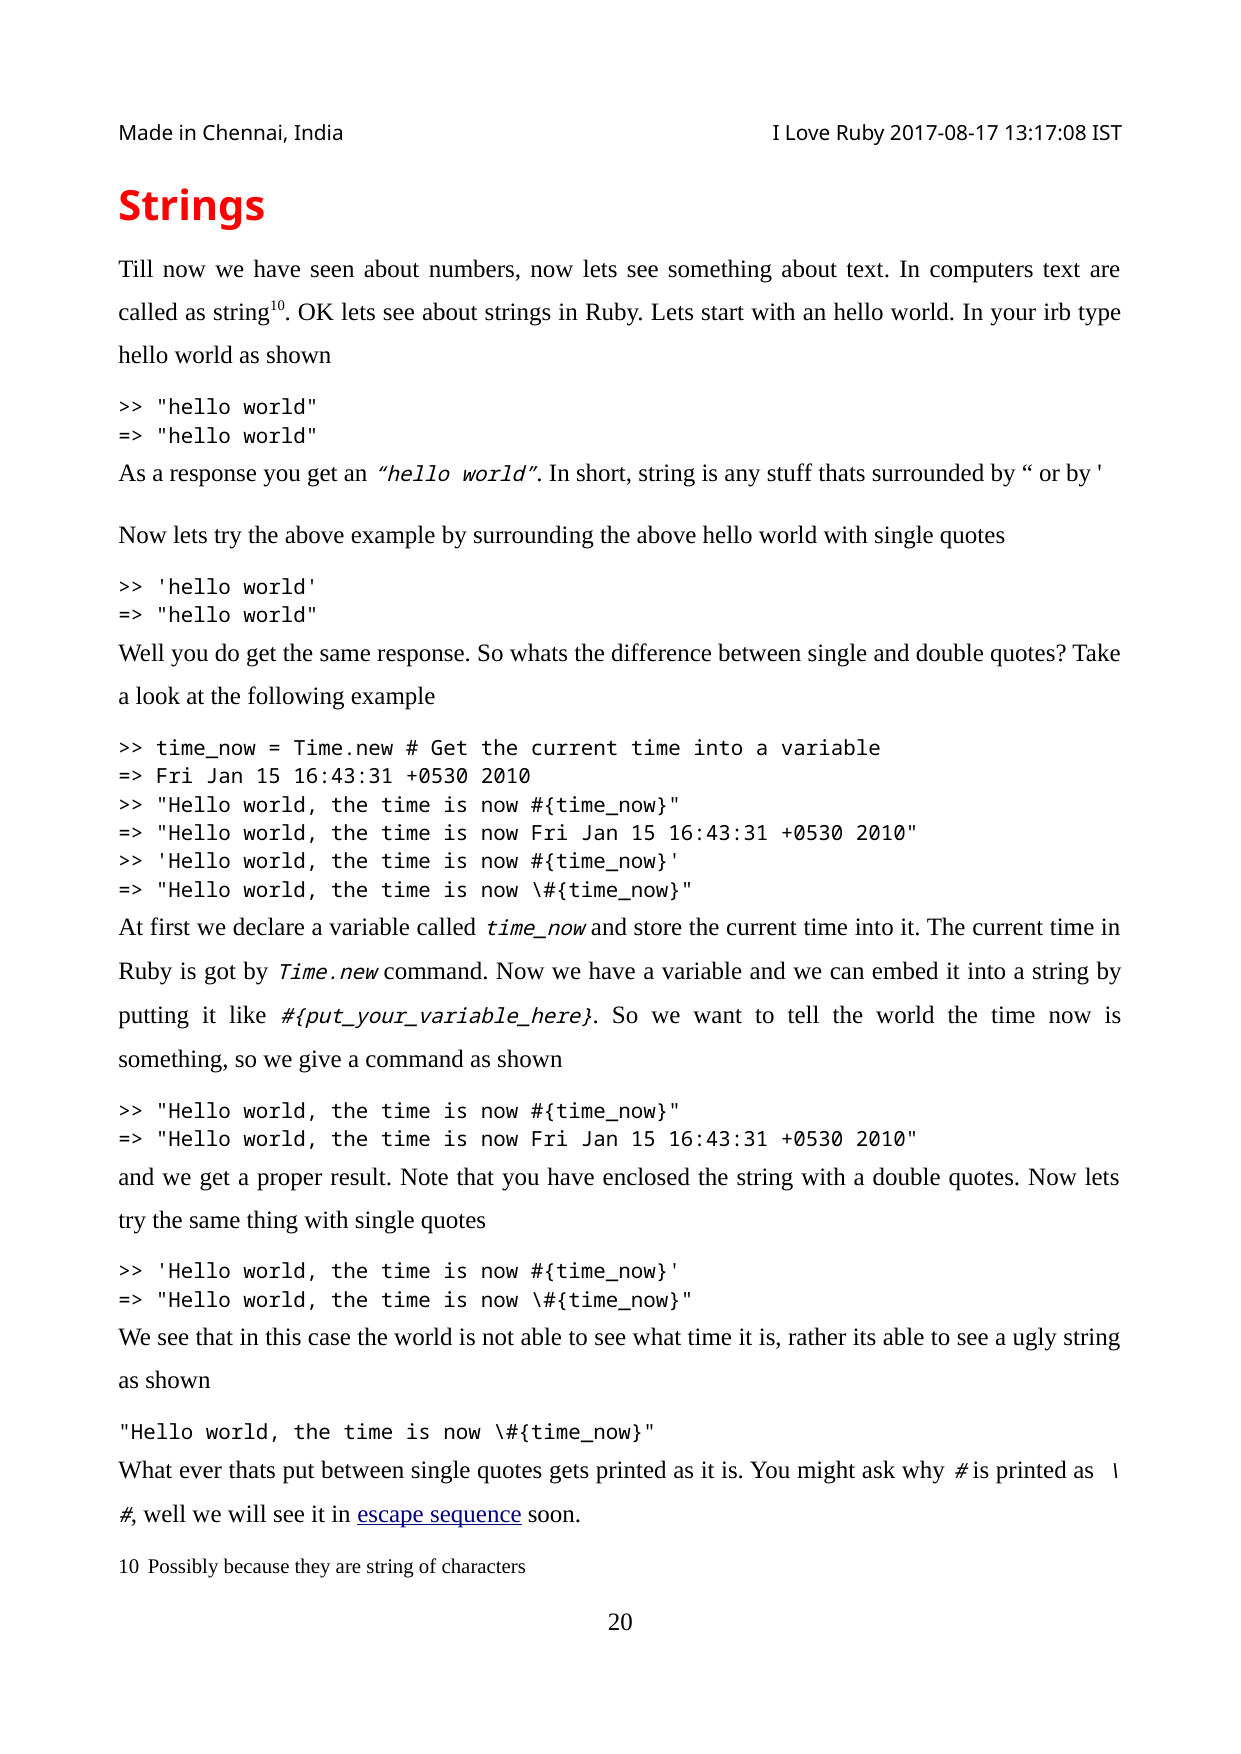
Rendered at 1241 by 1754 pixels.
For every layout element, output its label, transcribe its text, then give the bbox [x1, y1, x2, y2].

text => Fri Jan 15 16:43:31 +0530 2010 [118, 761, 1122, 790]
text >> 'Hello world, the time is now #{time_now}' [118, 847, 1122, 875]
text As a response you get an “hello world”. In short, string is any stuff thats surrounded by “ or by ' [118, 458, 1122, 488]
text At first we declare a variable called time_now and store the current time into it. The current time in Ruby is got by Time.new command. Now we have a variable and we can embed it into a string by putting it like #{put_your_variable_here}. So we want to tell the world the time now is something, so we give a command as shown [118, 912, 1122, 1073]
text Well you do get the same response. So whats the difference between single and double quotes? Take a look at the following example [118, 638, 1122, 709]
text => "Hello world, the time is now Fri Jan 15 16:43:31 +0530 2010" [118, 818, 1122, 847]
text and we get a proper result. Note that you have enclosed the string with a double quotes. Now lets try the same thing with single quotes [118, 1162, 1122, 1233]
text >> 'hello world' [118, 572, 1122, 600]
text "Hello world, the time is now \#{time_now}" [118, 1417, 1122, 1446]
text => "hello world" [118, 421, 1122, 449]
text Now lets try the above example by surrounding the above hello world with single quotes [118, 520, 1122, 549]
text >> time_now = Time.new # Get the current time into a variable [118, 733, 1122, 761]
text => "Hello world, the time is now Fri Jan 15 16:43:31 +0530 2010" [118, 1124, 1122, 1153]
text => "Hello world, the time is now \#{time_now}" [118, 1285, 1122, 1313]
text What ever thats put between single quotes gets printed as it is. You might ask why # is printed as \#, well we will see it in escape sequence soon. [118, 1455, 1122, 1528]
text We see that in this case the world is not able to see what time it is, rather its able to see a ugly string as shown [118, 1322, 1122, 1394]
subtitle Strings [118, 176, 1122, 233]
text => "hello world" [118, 600, 1122, 629]
text >> "Hello world, the time is now #{time_now}" [118, 1096, 1122, 1124]
text >> "Hello world, the time is now #{time_now}" [118, 790, 1122, 818]
text Possibly because they are string of characters [118, 1553, 1122, 1578]
text >> "hello world" [118, 392, 1122, 421]
text Till now we have seen about numbers, now lets see something about text. In computers text are called as string. OK lets see about strings in Ruby. Lets start with an hello world. In your irb type hello world as shown [118, 254, 1122, 369]
text >> 'Hello world, the time is now #{time_now}' [118, 1257, 1122, 1285]
text => "Hello world, the time is now \#{time_now}" [118, 875, 1122, 903]
